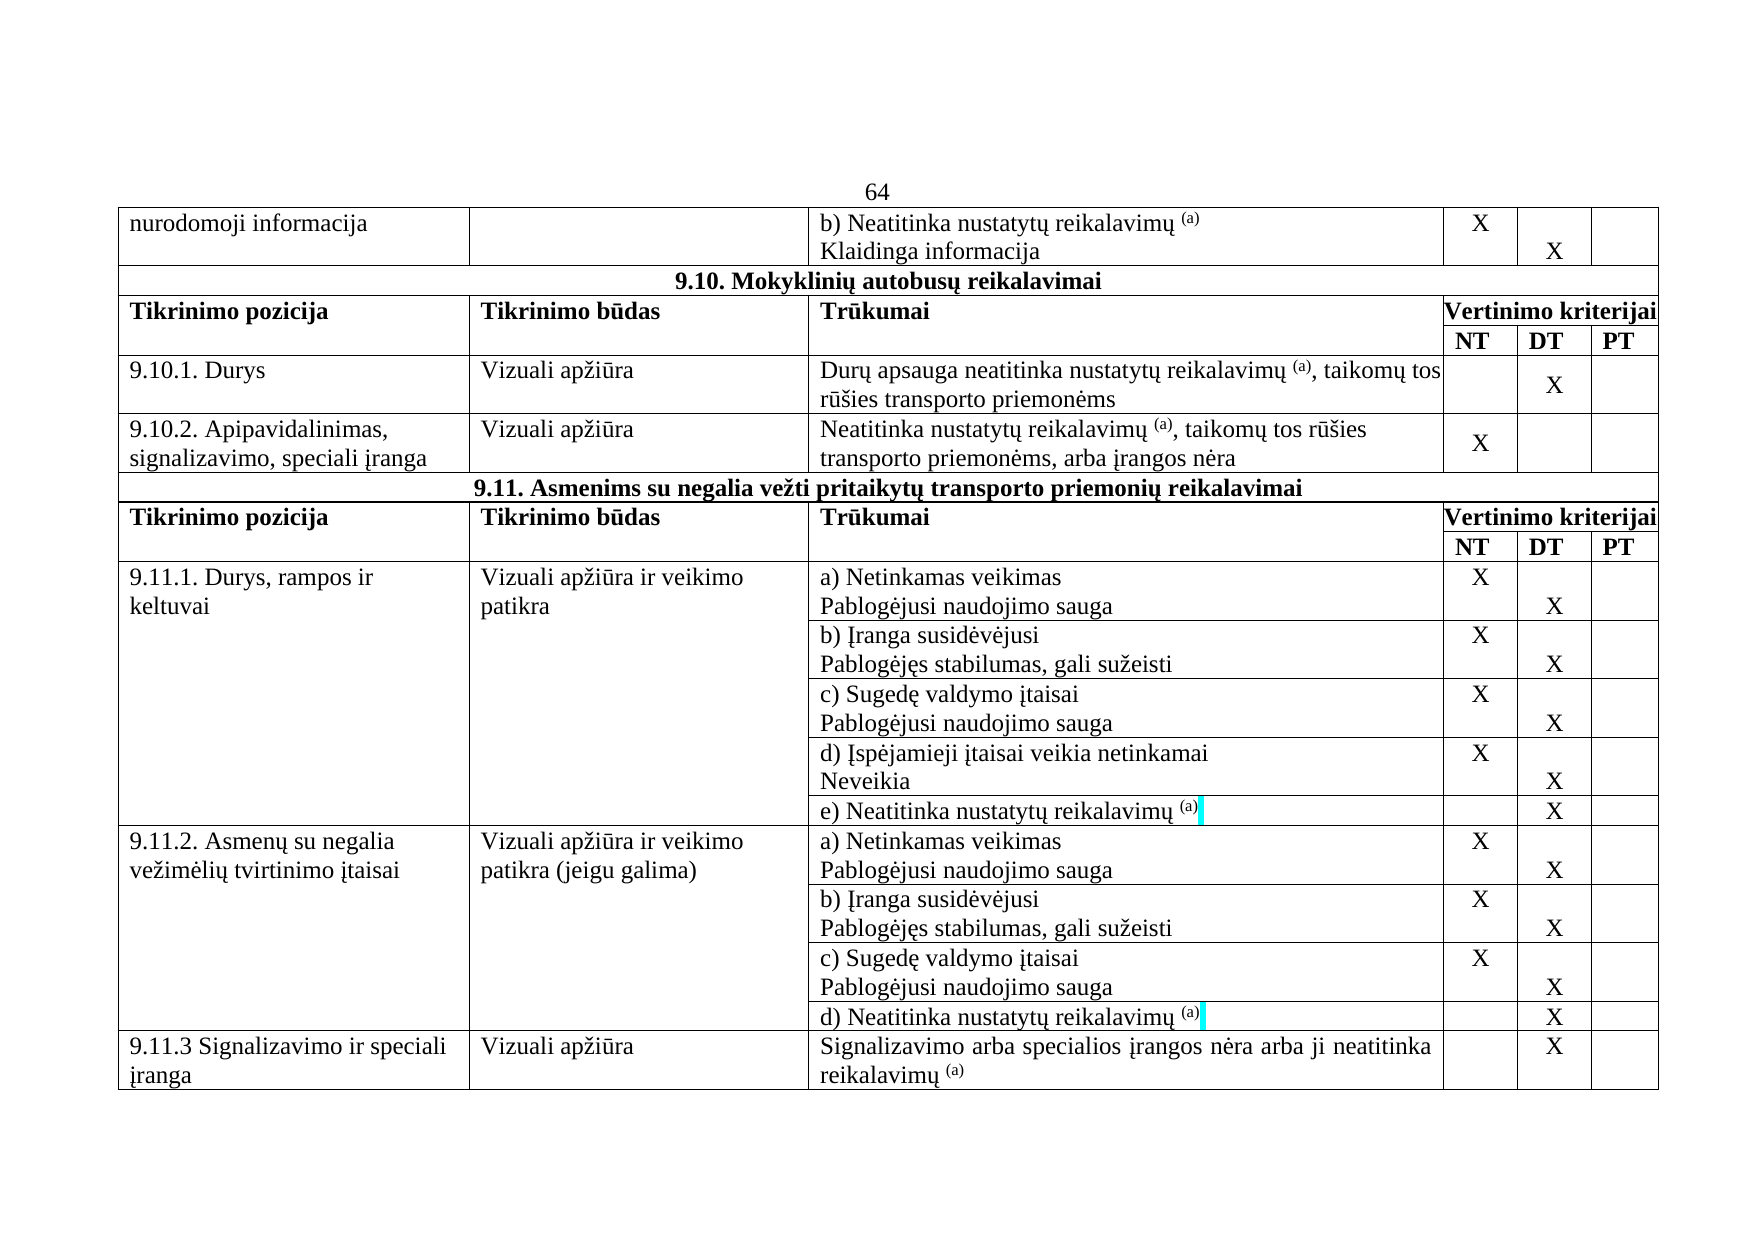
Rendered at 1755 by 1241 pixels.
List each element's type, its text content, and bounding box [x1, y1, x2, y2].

table_cell Vizuali apžiūra ir veikimo patikra [470, 562, 808, 825]
table_cell [1592, 562, 1658, 619]
table_cell DT [1518, 532, 1591, 561]
table_cell X [1518, 1031, 1591, 1089]
table_cell X [1518, 885, 1591, 942]
table_cell [1592, 679, 1658, 737]
table_cell e) Neatitinka nustatytų reikalavimų (a) [809, 796, 1443, 825]
table_cell nurodomoji informacija [119, 208, 469, 265]
table_cell b) Neatitinka nustatytų reikalavimų (a) Klaidinga informacija [809, 208, 1443, 265]
table_cell PT [1592, 532, 1658, 561]
table_cell 9.11.2. Asmenų su negalia vežimėlių tvirtinimo įtaisai [119, 826, 469, 1030]
table_cell X [1444, 208, 1517, 265]
table_cell c) Sugedę valdymo įtaisai Pablogėjusi naudojimo sauga [809, 943, 1443, 1001]
table_cell 9.10.2. Apipavidalinimas, signalizavimo, speciali įranga [119, 414, 469, 472]
table_cell 9.10.1. Durys [119, 356, 469, 413]
table_cell X [1518, 562, 1591, 619]
table_cell X [1444, 738, 1517, 795]
table_cell Vizuali apžiūra ir veikimo patikra (jeigu galima) [470, 826, 808, 1030]
table_cell PT [1592, 326, 1658, 354]
table_cell Tikrinimo pozicija [119, 503, 469, 561]
table_cell X [1444, 562, 1517, 619]
table_cell [1592, 621, 1658, 678]
table_cell Tikrinimo būdas [470, 503, 808, 561]
table_cell [1592, 414, 1658, 472]
table_cell Durų apsauga neatitinka nustatytų reikalavimų (a), taikomų tos rūšies transporto priemonėms [809, 356, 1443, 413]
table_cell X [1518, 679, 1591, 737]
table_cell [1592, 356, 1658, 413]
table_cell X [1444, 679, 1517, 737]
table_cell [1592, 738, 1658, 795]
table_cell Tikrinimo būdas [470, 296, 808, 354]
table_cell Neatitinka nustatytų reikalavimų (a), taikomų tos rūšies transporto priemonėms, arba įrangos nėra [809, 414, 1443, 472]
table_cell X [1518, 621, 1591, 678]
table_cell [1444, 356, 1517, 413]
table_cell X [1518, 1002, 1591, 1030]
table_cell [1592, 1002, 1658, 1030]
table_cell Vizuali apžiūra [470, 356, 808, 413]
table_cell 9.11.1. Durys, rampos ir keltuvai [119, 562, 469, 825]
table_cell [1592, 885, 1658, 942]
table_cell NT [1444, 532, 1517, 561]
table_cell [1444, 1031, 1517, 1089]
table_cell X [1518, 738, 1591, 795]
table_cell Trūkumai [809, 503, 1443, 561]
table_cell DT [1518, 326, 1591, 354]
table_cell [1444, 796, 1517, 825]
table_cell X [1518, 208, 1591, 265]
table_cell X [1444, 826, 1517, 883]
table_cell [1592, 943, 1658, 1001]
table_cell 9.11.3 Signalizavimo ir speciali įranga [119, 1031, 469, 1089]
table_cell [1518, 414, 1591, 472]
table_cell NT [1444, 326, 1517, 354]
table_cell Vizuali apžiūra [470, 1031, 808, 1089]
table_cell [1444, 1002, 1517, 1030]
table_cell Vertinimo kriterijai [1444, 503, 1658, 531]
table_cell [470, 208, 808, 265]
table_cell X [1444, 414, 1517, 472]
table_cell X [1518, 826, 1591, 883]
table_cell [1592, 826, 1658, 883]
table_cell Signalizavimo arba specialios įrangos nėra arba ji neatitinka reikalavimų (a) [809, 1031, 1443, 1089]
table_cell d) Neatitinka nustatytų reikalavimų (a) [809, 1002, 1443, 1030]
table_cell c) Sugedę valdymo įtaisai Pablogėjusi naudojimo sauga [809, 679, 1443, 737]
table_cell 9.11. Asmenims su negalia vežti pritaikytų transporto priemonių reikalavimai [119, 473, 1658, 501]
table_cell [1592, 796, 1658, 825]
table_cell d) Įspėjamieji įtaisai veikia netinkamai Neveikia [809, 738, 1443, 795]
table_cell X [1444, 943, 1517, 1001]
table_cell 9.10. Mokyklinių autobusų reikalavimai [119, 266, 1658, 295]
table_cell X [1518, 356, 1591, 413]
table_cell [1592, 208, 1658, 265]
table_cell X [1518, 943, 1591, 1001]
table_cell b) Įranga susidėvėjusi Pablogėjęs stabilumas, gali sužeisti [809, 885, 1443, 942]
table_cell X [1518, 796, 1591, 825]
table_cell Vertinimo kriterijai [1444, 296, 1658, 325]
table_cell Trūkumai [809, 296, 1443, 354]
table_cell [1592, 1031, 1658, 1089]
table_cell X [1444, 621, 1517, 678]
table_cell a) Netinkamas veikimas Pablogėjusi naudojimo sauga [809, 826, 1443, 883]
table_cell a) Netinkamas veikimas Pablogėjusi naudojimo sauga [809, 562, 1443, 619]
table_cell Tikrinimo pozicija [119, 296, 469, 354]
table_cell Vizuali apžiūra [470, 414, 808, 472]
table_cell b) Įranga susidėvėjusi Pablogėjęs stabilumas, gali sužeisti [809, 621, 1443, 678]
table_cell X [1444, 885, 1517, 942]
